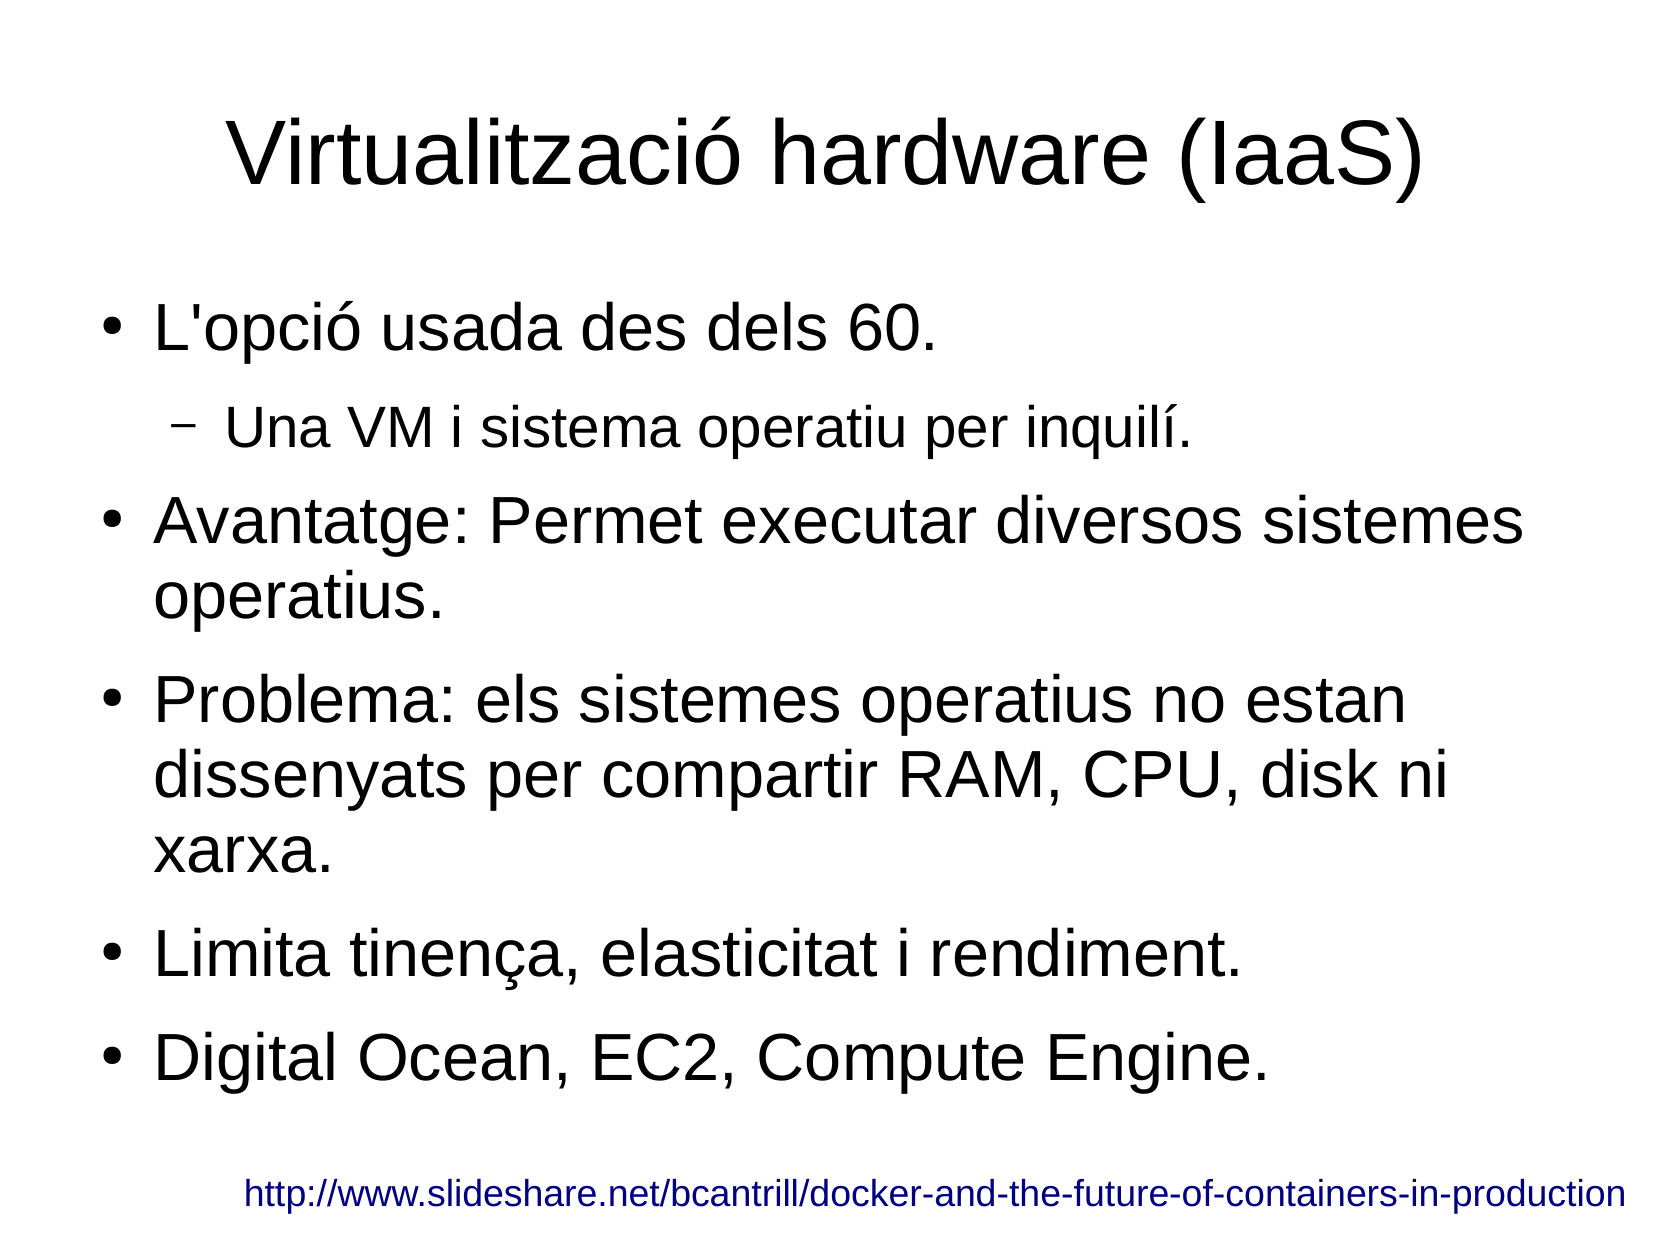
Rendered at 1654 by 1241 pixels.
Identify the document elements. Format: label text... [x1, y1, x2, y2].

list L'opció usada des dels 60. Una VM i sistema operatiu per inquilí. Avantatge: Permet executar diversos sistemes operatius. Problema: els sistemes operatius no estan dissenyats per compartir RAM, CPU, disk ni xarxa. Limita tinença, elasticitat i rendiment. Digital Ocean, EC2, Compute Engine. [82, 290, 1571, 1109]
title Virtualització hardware (IaaS) [82, 49, 1571, 257]
text_box http://www.slideshare.net/bcantrill/docker-and-the-future-of-containers-in-production [23, 1165, 1642, 1229]
